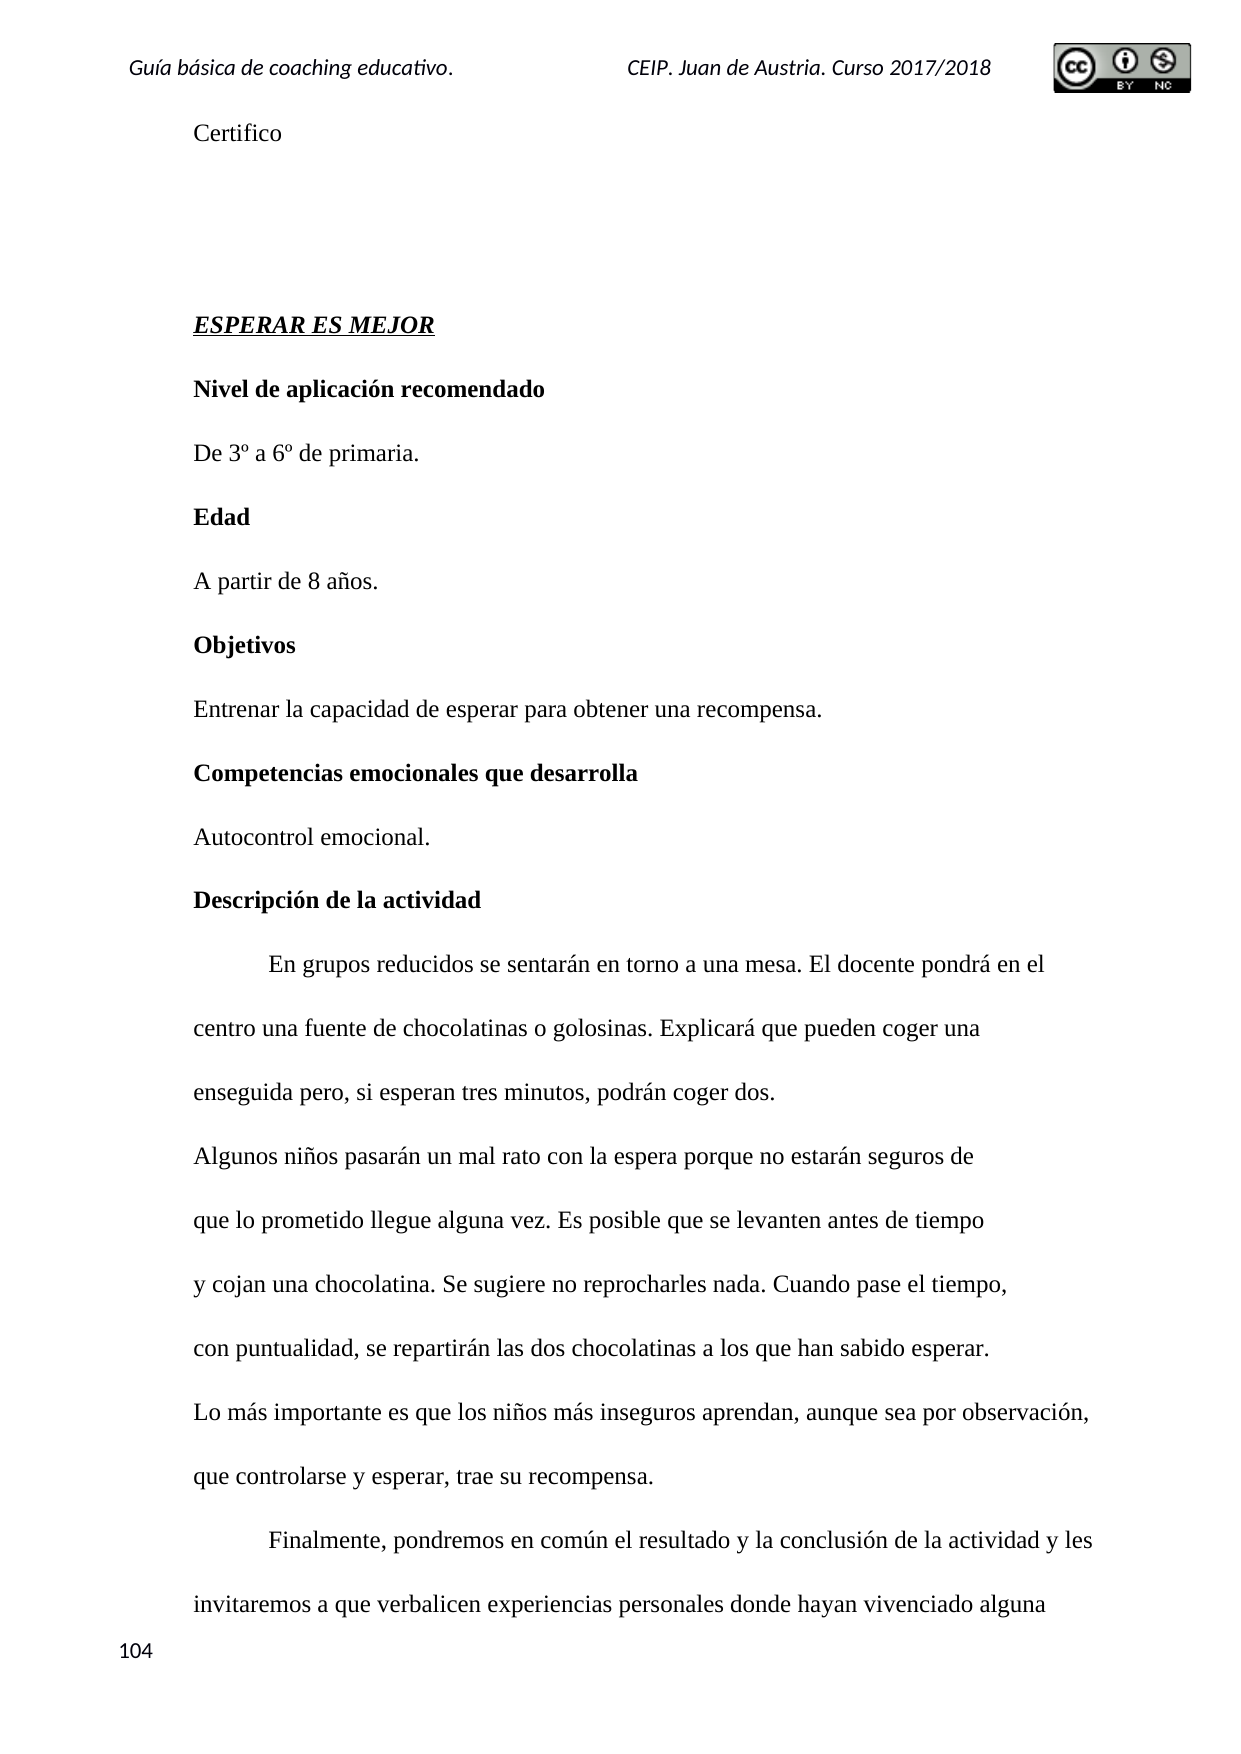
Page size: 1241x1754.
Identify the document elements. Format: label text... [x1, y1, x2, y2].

text En grupos reducidos se sentarán en torno a una mesa. El docente pondrá en el [118, 949, 1122, 978]
text ESPERAR ES MEJOR [118, 310, 1122, 339]
text Certifico [118, 118, 1122, 147]
text Nivel de aplicación recomendado [118, 374, 1122, 403]
text A partir de 8 años. [118, 566, 1122, 594]
text invitaremos a que verbalicen experiencias personales donde hayan vivenciado alguna [118, 1589, 1122, 1618]
text y cojan una chocolatina. Se sugiere no reprocharles nada. Cuando pase el tiempo, [118, 1269, 1122, 1298]
text Autocontrol emocional. [118, 822, 1122, 850]
text enseguida pero, si esperan tres minutos, podrán coger dos. [118, 1077, 1122, 1106]
text Descripción de la actividad [118, 886, 1122, 914]
text Edad [118, 502, 1122, 531]
text Competencias emocionales que desarrolla [118, 758, 1122, 786]
text De 3º a 6º de primaria. [118, 438, 1122, 467]
text Objetivos [118, 630, 1122, 658]
text con puntualidad, se repartirán las dos chocolatinas a los que han sabido esperar. [118, 1333, 1122, 1362]
text centro una fuente de chocolatinas o golosinas. Explicará que pueden coger una [118, 1013, 1122, 1042]
text que lo prometido llegue alguna vez. Es posible que se levanten antes de tiempo [118, 1205, 1122, 1234]
picture [1053, 43, 1192, 93]
text Entrenar la capacidad de esperar para obtener una recompensa. [118, 694, 1122, 722]
text que controlarse y esperar, trae su recompensa. [118, 1461, 1122, 1490]
text Lo más importante es que los niños más inseguros aprendan, aunque sea por observación, [118, 1397, 1122, 1426]
text Finalmente, pondremos en común el resultado y la conclusión de la actividad y les [118, 1525, 1122, 1554]
text Algunos niños pasarán un mal rato con la espera porque no estarán seguros de [118, 1141, 1122, 1170]
